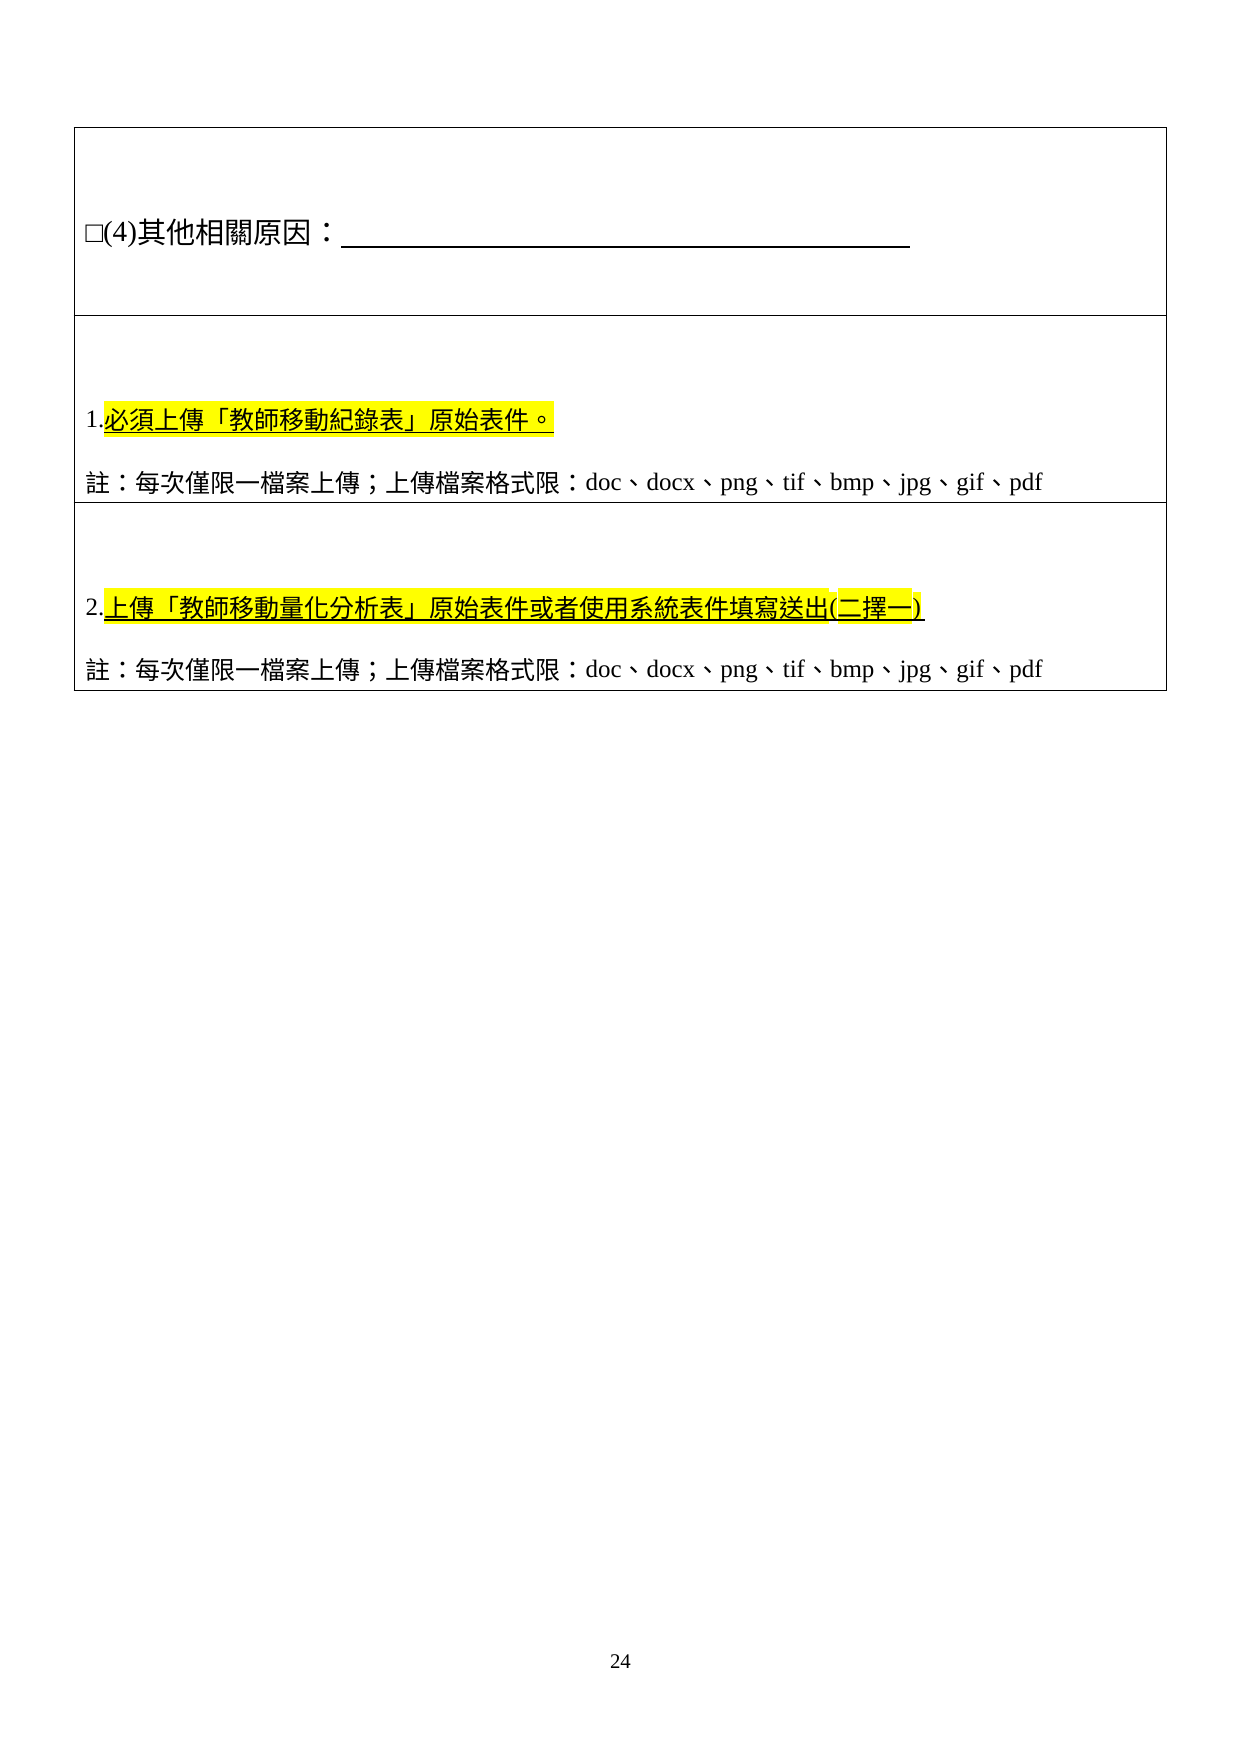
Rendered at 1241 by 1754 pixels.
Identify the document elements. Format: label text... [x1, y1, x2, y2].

table_cell 2.上傳「教師移動量化分析表」原始表件或者使用系統表件填寫送出(二擇一) 註：每次僅限一檔案上傳；上傳檔案格式限：doc、docx、png、tif、bmp、jpg、gif、pdf [75, 503, 1166, 689]
table_cell 1.必須上傳「教師移動紀錄表」原始表件。 註：每次僅限一檔案上傳；上傳檔案格式限：doc、docx、png、tif、bmp、jpg、gif、pdf [75, 316, 1166, 502]
table_cell □(4)其他相關原因： [75, 128, 1166, 314]
